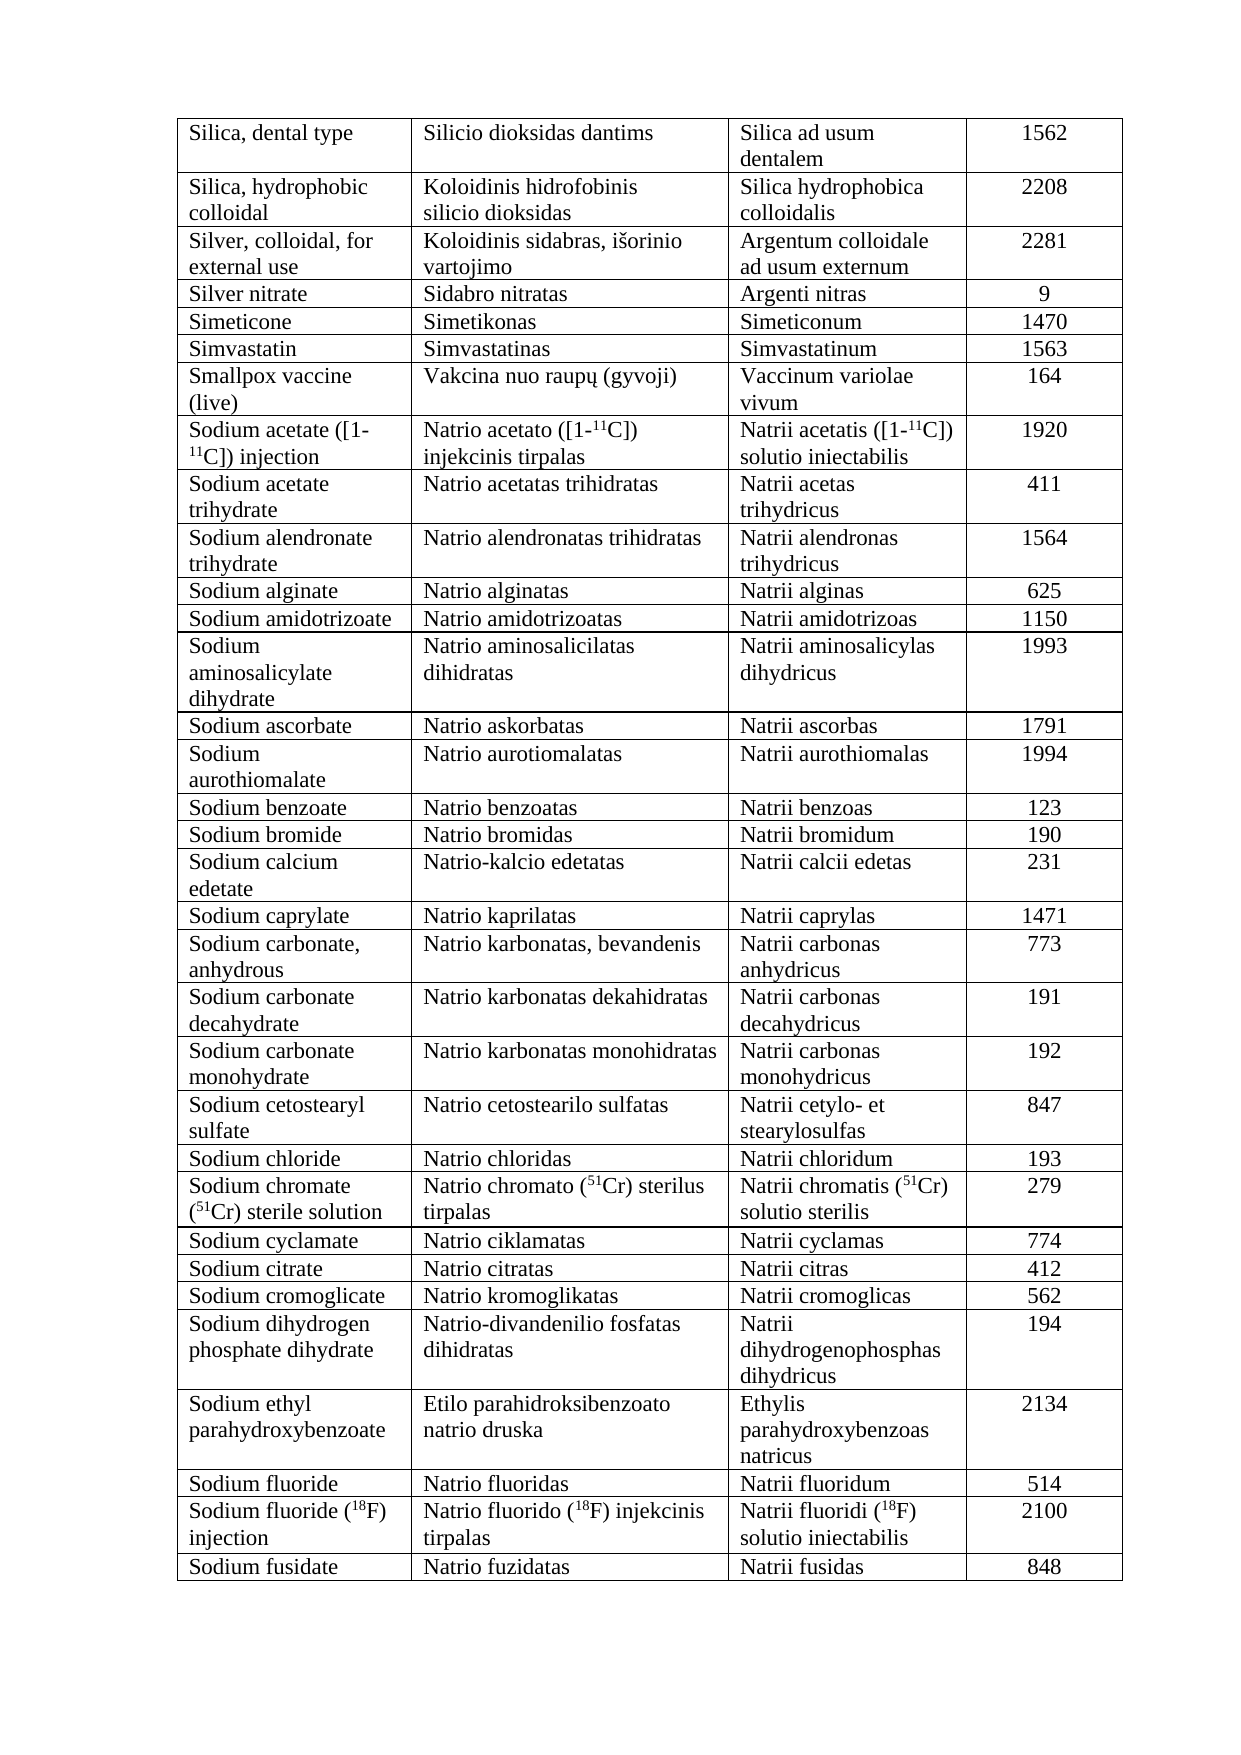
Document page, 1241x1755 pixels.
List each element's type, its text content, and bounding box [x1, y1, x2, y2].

table_cell Natrii alginas [729, 578, 966, 604]
table_cell 191 [967, 983, 1122, 1036]
table_cell Silver, colloidal, for external use [178, 227, 411, 279]
table_cell Natrio benzoatas [412, 794, 728, 820]
table_cell Natrii carbonas monohydricus [729, 1037, 966, 1090]
table_cell Sodium chloride [178, 1145, 411, 1171]
table_cell 194 [967, 1310, 1122, 1389]
table_cell Natrio cetostearilo sulfatas [412, 1091, 728, 1143]
table_cell Natrii chloridum [729, 1145, 966, 1171]
table_cell 2134 [967, 1390, 1122, 1469]
table_cell Natrio-kalcio edetatas [412, 849, 728, 901]
table_cell 514 [967, 1470, 1122, 1496]
table_cell Sodium ascorbate [178, 713, 411, 739]
table_cell Natrio kaprilatas [412, 902, 728, 928]
table_cell Natrio alginatas [412, 578, 728, 604]
table_cell Sodium caprylate [178, 902, 411, 928]
table_cell Sodium bromide [178, 821, 411, 847]
table_cell 848 [967, 1554, 1122, 1580]
table_cell Natrii bromidum [729, 821, 966, 847]
table_cell Natrii aurothiomalas [729, 740, 966, 793]
table_cell 1563 [967, 335, 1122, 362]
table_cell 279 [967, 1172, 1122, 1226]
table_cell Natrii dihydrogenophosphas dihydricus [729, 1310, 966, 1389]
table_cell Sodium cyclamate [178, 1228, 411, 1254]
table_cell 774 [967, 1228, 1122, 1254]
table_cell Natrio acetato ([1-11C]) injekcinis tirpalas [412, 416, 728, 469]
table_cell Natrii calcii edetas [729, 849, 966, 901]
table_cell Natrio askorbatas [412, 713, 728, 739]
table_cell Natrii caprylas [729, 902, 966, 928]
table_cell Natrii fluoridum [729, 1470, 966, 1496]
table_cell Natrii cyclamas [729, 1228, 966, 1254]
table_cell Sodium dihydrogen phosphate dihydrate [178, 1310, 411, 1389]
table_cell Natrio aurotiomalatas [412, 740, 728, 793]
table_cell Simvastatin [178, 335, 411, 362]
table_cell Simetikonas [412, 308, 728, 334]
table_cell 412 [967, 1255, 1122, 1281]
table_cell Natrii citras [729, 1255, 966, 1281]
table_cell Sodium acetate trihydrate [178, 470, 411, 523]
table_cell Silica, hydrophobic colloidal [178, 173, 411, 226]
table_cell Natrii cromoglicas [729, 1282, 966, 1308]
table_cell Natrio aminosalicilatas dihidratas [412, 633, 728, 711]
table_cell Natrio fluorido (18F) injekcinis tirpalas [412, 1497, 728, 1552]
table_cell Etilo parahidroksibenzoato natrio druska [412, 1390, 728, 1469]
table_cell Sodium amidotrizoate [178, 605, 411, 631]
table_cell Simeticonum [729, 308, 966, 334]
table_cell Sodium carbonate decahydrate [178, 983, 411, 1036]
table_cell Vaccinum variolae vivum [729, 363, 966, 415]
table_cell 847 [967, 1091, 1122, 1143]
table_cell Simvastatinas [412, 335, 728, 362]
table_cell 411 [967, 470, 1122, 523]
table_cell Natrio-divandenilio fosfatas dihidratas [412, 1310, 728, 1389]
table_cell Sodium cromoglicate [178, 1282, 411, 1308]
table_cell Natrii cetylo- et stearylosulfas [729, 1091, 966, 1143]
table_cell Natrio karbonatas monohidratas [412, 1037, 728, 1090]
table_cell Sodium calcium edetate [178, 849, 411, 901]
table_cell Vakcina nuo raupų (gyvoji) [412, 363, 728, 415]
table_cell 1791 [967, 713, 1122, 739]
table_cell Natrio fluoridas [412, 1470, 728, 1496]
table_cell Sodium aurothiomalate [178, 740, 411, 793]
table_cell 625 [967, 578, 1122, 604]
table_cell Silver nitrate [178, 280, 411, 307]
table_cell Natrio karbonatas dekahidratas [412, 983, 728, 1036]
table_cell Natrio chloridas [412, 1145, 728, 1171]
table_cell Natrio kromoglikatas [412, 1282, 728, 1308]
table_cell 123 [967, 794, 1122, 820]
table_cell Natrii alendronas trihydricus [729, 524, 966, 577]
table_cell Natrii aminosalicylas dihydricus [729, 633, 966, 711]
table_cell Natrio fuzidatas [412, 1554, 728, 1580]
table_cell Simvastatinum [729, 335, 966, 362]
table_cell Natrii benzoas [729, 794, 966, 820]
table_cell 1471 [967, 902, 1122, 928]
table_cell Natrio karbonatas, bevandenis [412, 930, 728, 982]
table_cell Sodium fluoride (18F) injection [178, 1497, 411, 1552]
table_cell 1150 [967, 605, 1122, 631]
table_cell 1470 [967, 308, 1122, 334]
table_cell 2208 [967, 173, 1122, 226]
table_cell Ethylis parahydroxybenzoas natricus [729, 1390, 966, 1469]
table_cell 2281 [967, 227, 1122, 279]
table_cell Silica ad usum dentalem [729, 119, 966, 172]
table_cell Simeticone [178, 308, 411, 334]
table_cell 231 [967, 849, 1122, 901]
table_cell Natrio ciklamatas [412, 1228, 728, 1254]
table_cell 164 [967, 363, 1122, 415]
table_cell Sodium acetate ([1-11C]) injection [178, 416, 411, 469]
table_cell Sodium cetostearyl sulfate [178, 1091, 411, 1143]
table_cell Sodium ethyl parahydroxybenzoate [178, 1390, 411, 1469]
table_cell 190 [967, 821, 1122, 847]
table_cell Natrio alendronatas trihidratas [412, 524, 728, 577]
table_cell Sodium benzoate [178, 794, 411, 820]
table_cell Natrio citratas [412, 1255, 728, 1281]
table_cell Natrii amidotrizoas [729, 605, 966, 631]
table_cell Natrio acetatas trihidratas [412, 470, 728, 523]
table_cell Sodium alginate [178, 578, 411, 604]
table_cell 773 [967, 930, 1122, 982]
table_cell Natrii ascorbas [729, 713, 966, 739]
table_cell Sodium carbonate monohydrate [178, 1037, 411, 1090]
table_cell Natrii carbonas decahydricus [729, 983, 966, 1036]
table_cell 9 [967, 280, 1122, 307]
table_cell Sodium citrate [178, 1255, 411, 1281]
table_cell 1920 [967, 416, 1122, 469]
table_cell Koloidinis hidrofobinis silicio dioksidas [412, 173, 728, 226]
table_cell Smallpox vaccine (live) [178, 363, 411, 415]
table_cell 562 [967, 1282, 1122, 1308]
table_cell Natrii fusidas [729, 1554, 966, 1580]
table_cell Natrii acetatis ([1-11C]) solutio iniectabilis [729, 416, 966, 469]
table_cell Natrii carbonas anhydricus [729, 930, 966, 982]
table_cell Sodium chromate (51Cr) sterile solution [178, 1172, 411, 1226]
table_cell Argenti nitras [729, 280, 966, 307]
table_cell Natrio amidotrizoatas [412, 605, 728, 631]
table_cell Silica, dental type [178, 119, 411, 172]
table_cell Natrii chromatis (51Cr) solutio sterilis [729, 1172, 966, 1226]
table_cell Sodium fluoride [178, 1470, 411, 1496]
table_cell 1562 [967, 119, 1122, 172]
table_cell Sodium aminosalicylate dihydrate [178, 633, 411, 711]
table_cell Natrii acetas trihydricus [729, 470, 966, 523]
table_cell Sidabro nitratas [412, 280, 728, 307]
table_cell 1564 [967, 524, 1122, 577]
table_cell 1993 [967, 633, 1122, 711]
table_cell 192 [967, 1037, 1122, 1090]
table_cell 2100 [967, 1497, 1122, 1552]
table_cell Natrii fluoridi (18F) solutio iniectabilis [729, 1497, 966, 1552]
table_cell Sodium carbonate, anhydrous [178, 930, 411, 982]
table_cell 1994 [967, 740, 1122, 793]
table_cell Natrio bromidas [412, 821, 728, 847]
table_cell Sodium alendronate trihydrate [178, 524, 411, 577]
table_cell Koloidinis sidabras, išorinio vartojimo [412, 227, 728, 279]
table_cell Natrio chromato (51Cr) sterilus tirpalas [412, 1172, 728, 1226]
table_cell Argentum colloidale ad usum externum [729, 227, 966, 279]
table_cell Silica hydrophobica colloidalis [729, 173, 966, 226]
table_cell Sodium fusidate [178, 1554, 411, 1580]
table_cell 193 [967, 1145, 1122, 1171]
table_cell Silicio dioksidas dantims [412, 119, 728, 172]
